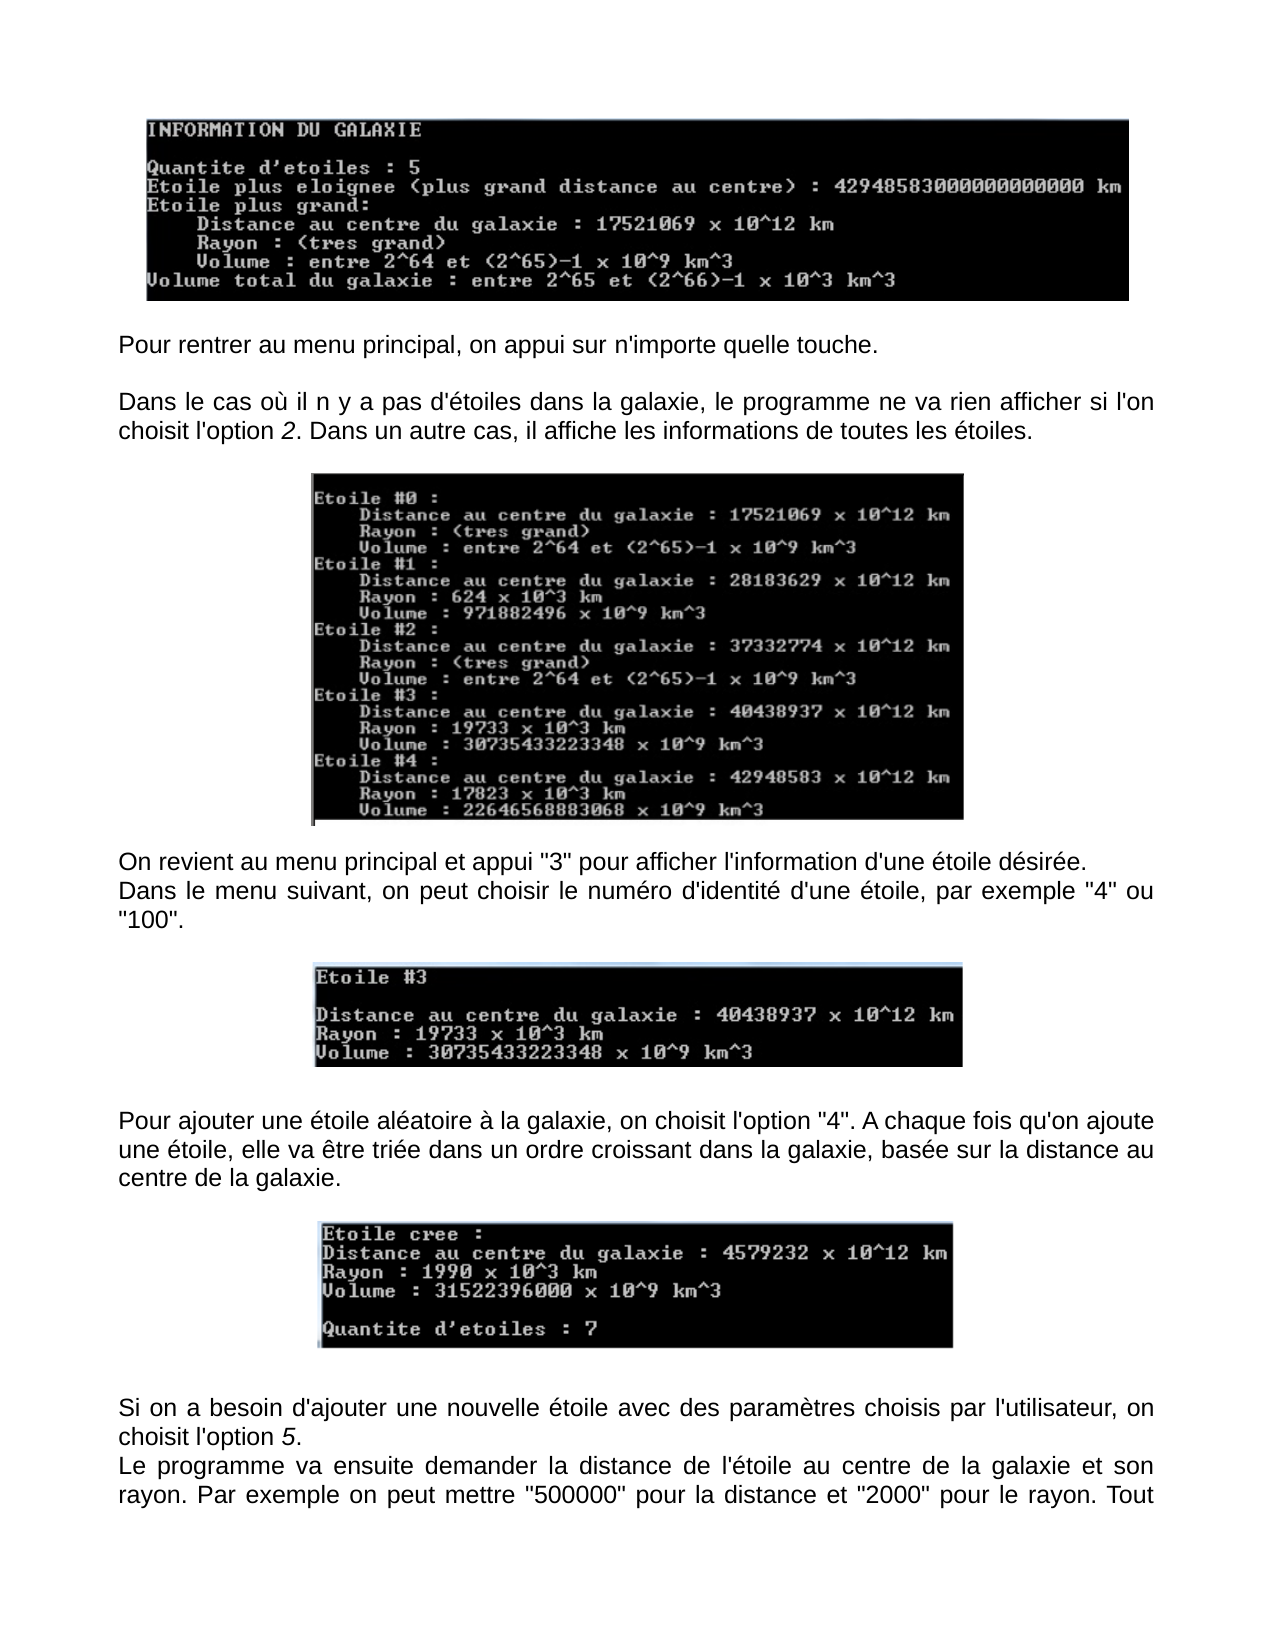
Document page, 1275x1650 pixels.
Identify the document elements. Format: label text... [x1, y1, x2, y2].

picture [146, 118, 1129, 301]
text Pour rentrer au menu principal, on appui sur n'importe quelle touche. [118, 330, 1157, 358]
text Si on a besoin d'ajouter une nouvelle étoile avec des paramètres choisis par l'utilisateur, on choisit l'option 5. [118, 1393, 1157, 1451]
text Dans le cas où il n y a pas d'étoiles dans la galaxie, le programme ne va rien afficher si l'on choisit l'option 2. Dans un autre cas, il affiche les informations de toutes les étoiles. [118, 358, 1157, 445]
text Pour ajouter une étoile aléatoire à la galaxie, on choisit l'option "4". A chaque fois qu'on ajoute une étoile, elle va être triée dans un ordre croissant dans la galaxie, basée sur la distance au centre de la galaxie. [118, 1106, 1157, 1192]
text Dans le menu suivant, on peut choisir le numéro d'identité d'une étoile, par exemple "4" ou "100". [118, 876, 1157, 933]
picture [317, 1221, 958, 1353]
picture [311, 473, 964, 826]
text On revient au menu principal et appui "3" pour afficher l'information d'une étoile désirée. [118, 847, 1157, 876]
text Le programme va ensuite demander la distance de l'étoile au centre de la galaxie et son rayon. Par exemple on peut mettre "500000" pour la distance et "2000" pour le rayon. Tout [118, 1451, 1157, 1508]
picture [312, 962, 963, 1067]
